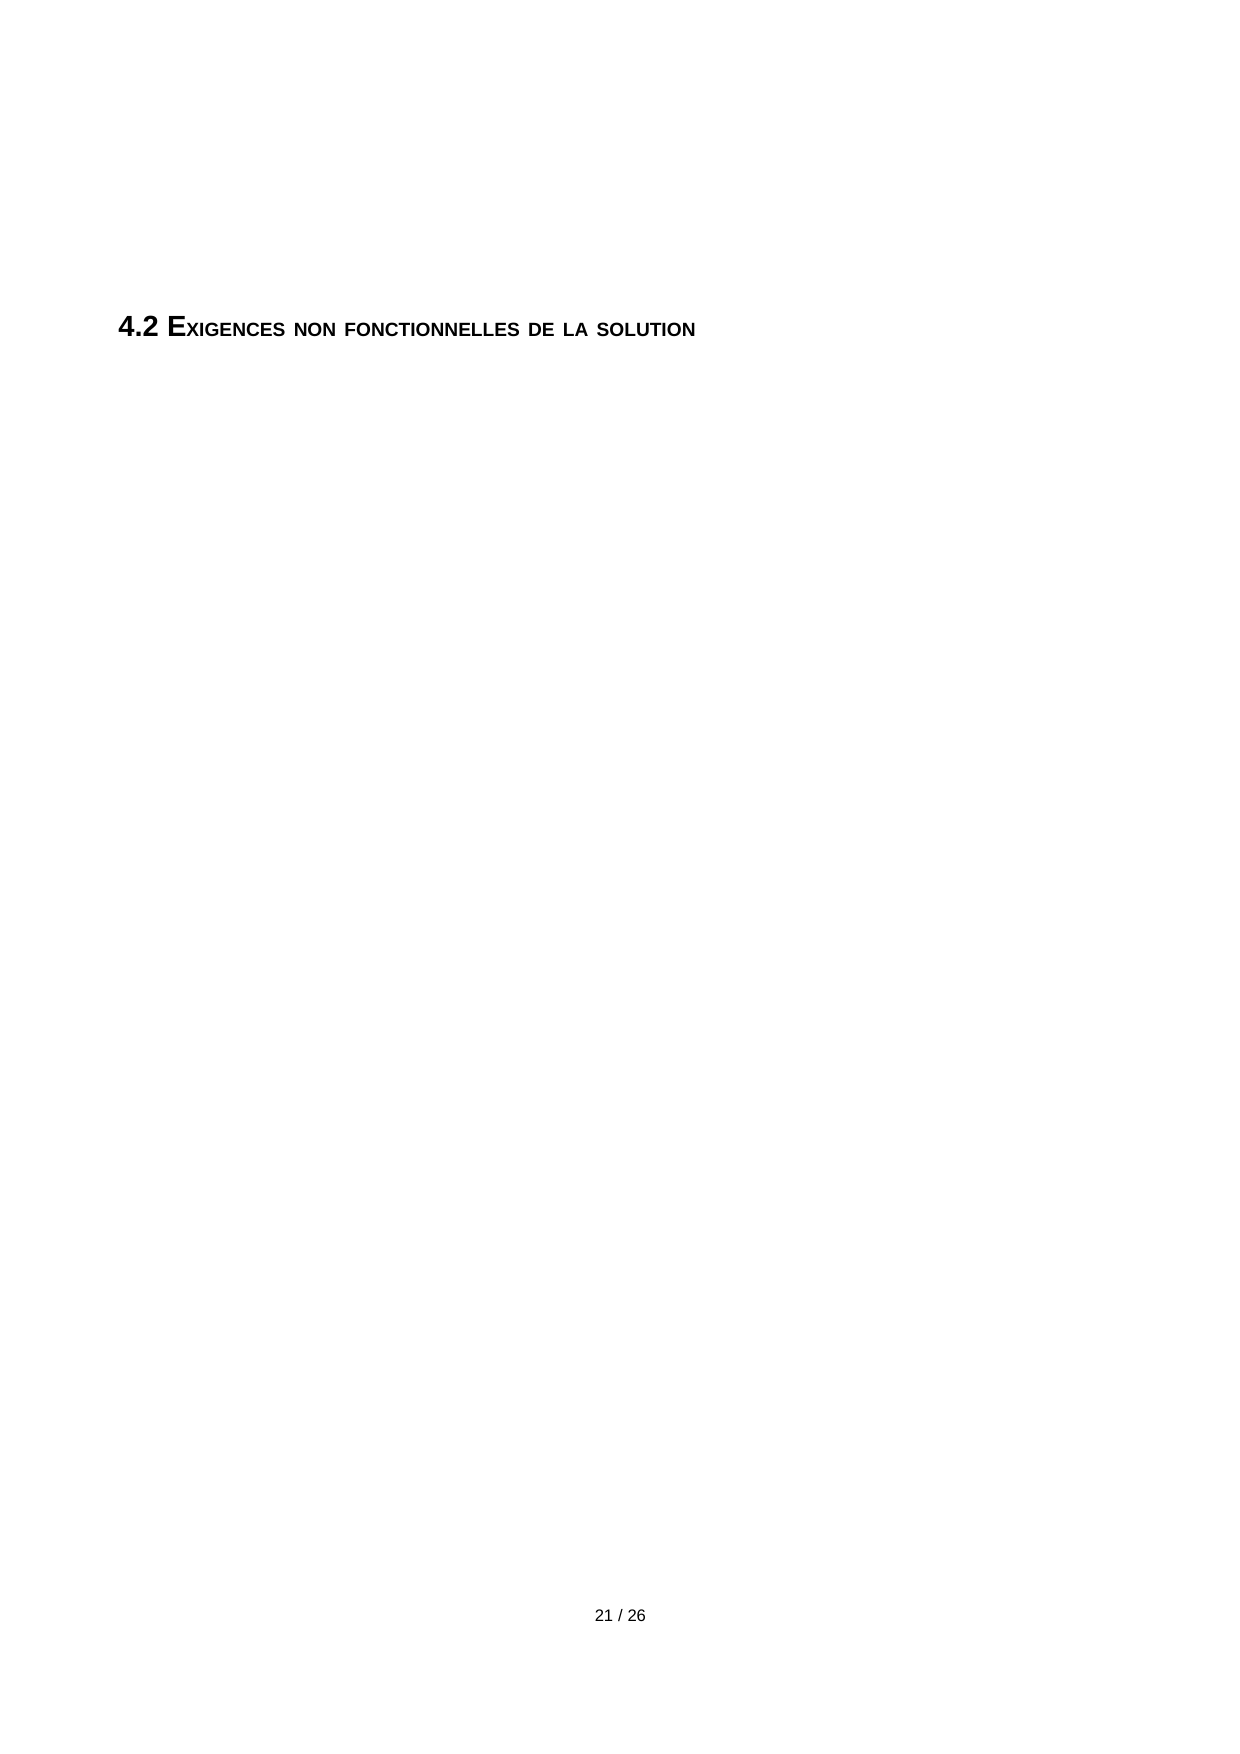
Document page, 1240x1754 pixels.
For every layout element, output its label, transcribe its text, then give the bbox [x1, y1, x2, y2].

subtitle Exigences non fonctionnelles de la solution [118, 309, 1121, 342]
